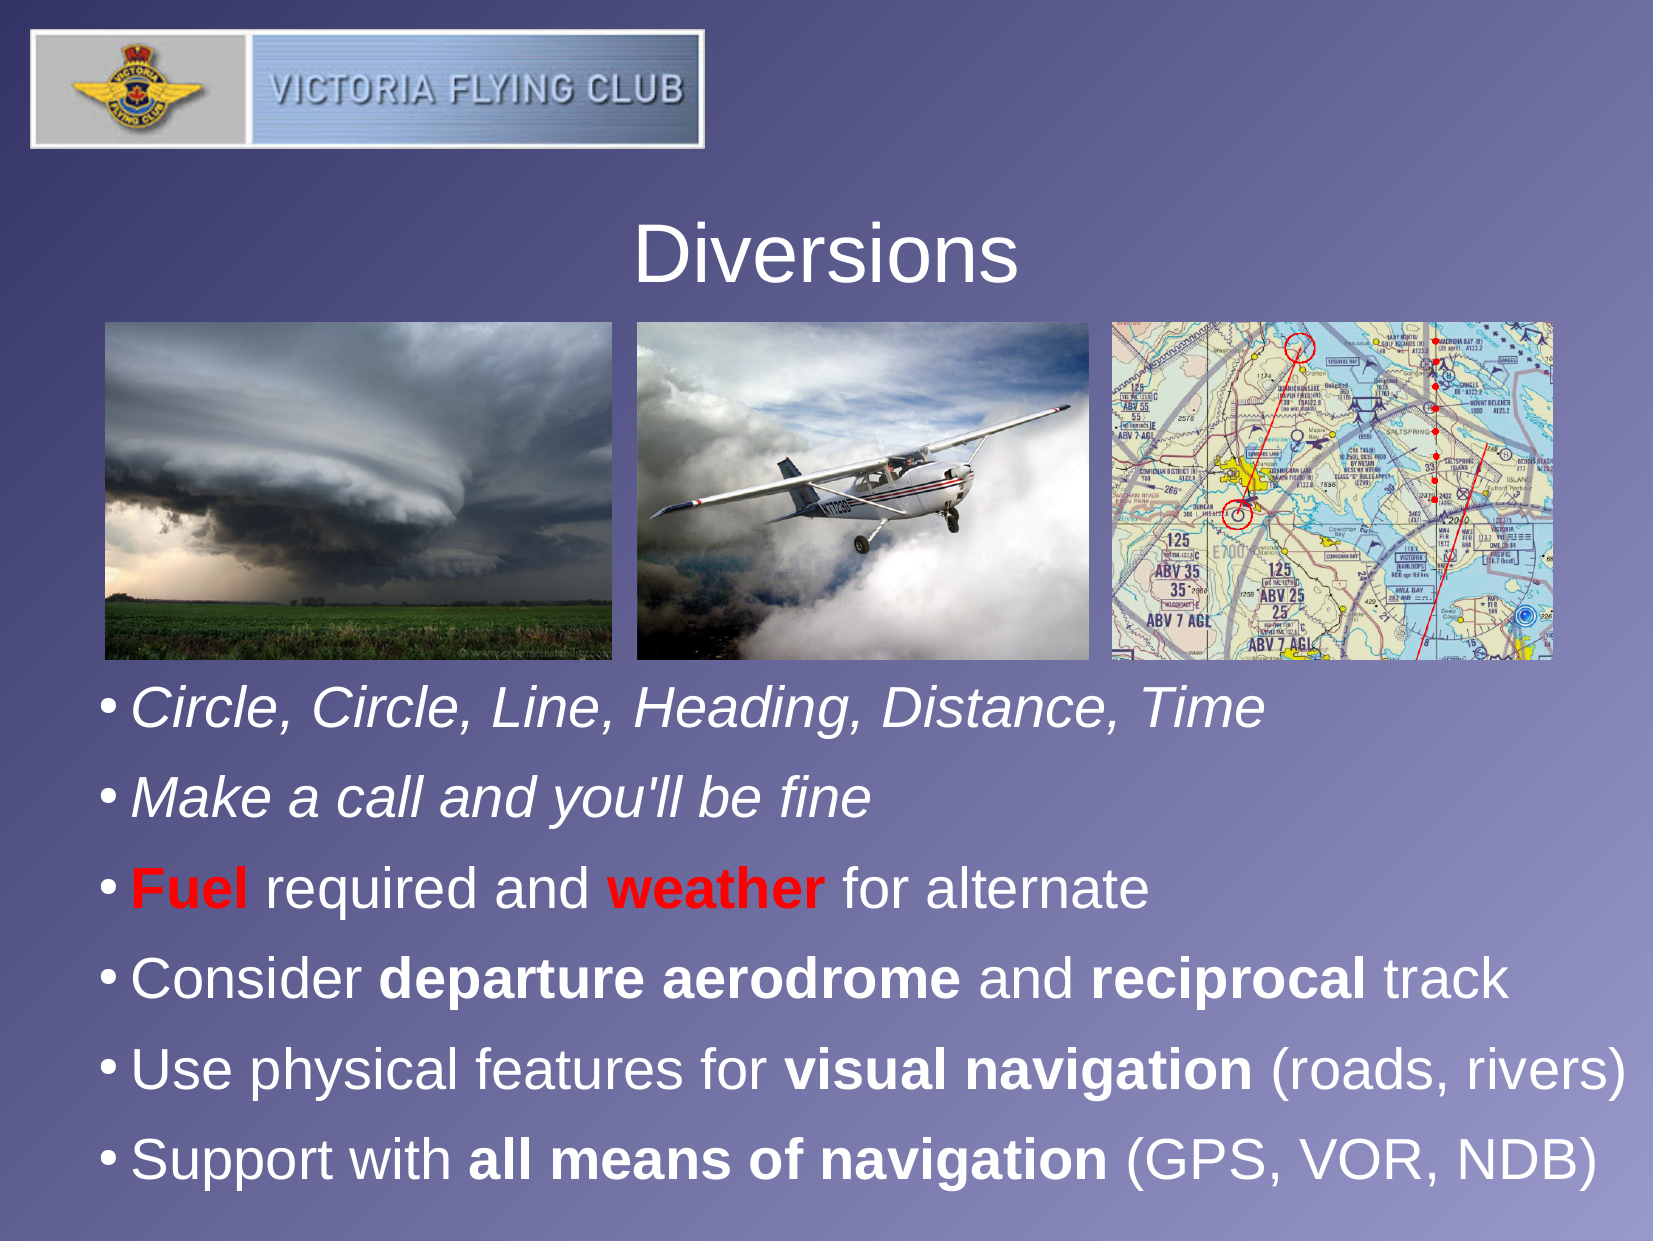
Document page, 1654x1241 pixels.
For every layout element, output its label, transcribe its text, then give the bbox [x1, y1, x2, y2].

picture [637, 322, 1089, 661]
list Circle, Circle, Line, Heading, Distance, Time Make a call and you'll be fine Fuel required and weather for alternate Consider departure aerodrome and reciprocal track Use physical features for visual navigation (roads, rivers) Support with all means of navigation (GPS, VOR, NDB) [82, 675, 1636, 1201]
picture [30, 29, 705, 149]
title Diversions [82, 150, 1571, 358]
picture [105, 322, 612, 661]
picture [1112, 322, 1553, 661]
